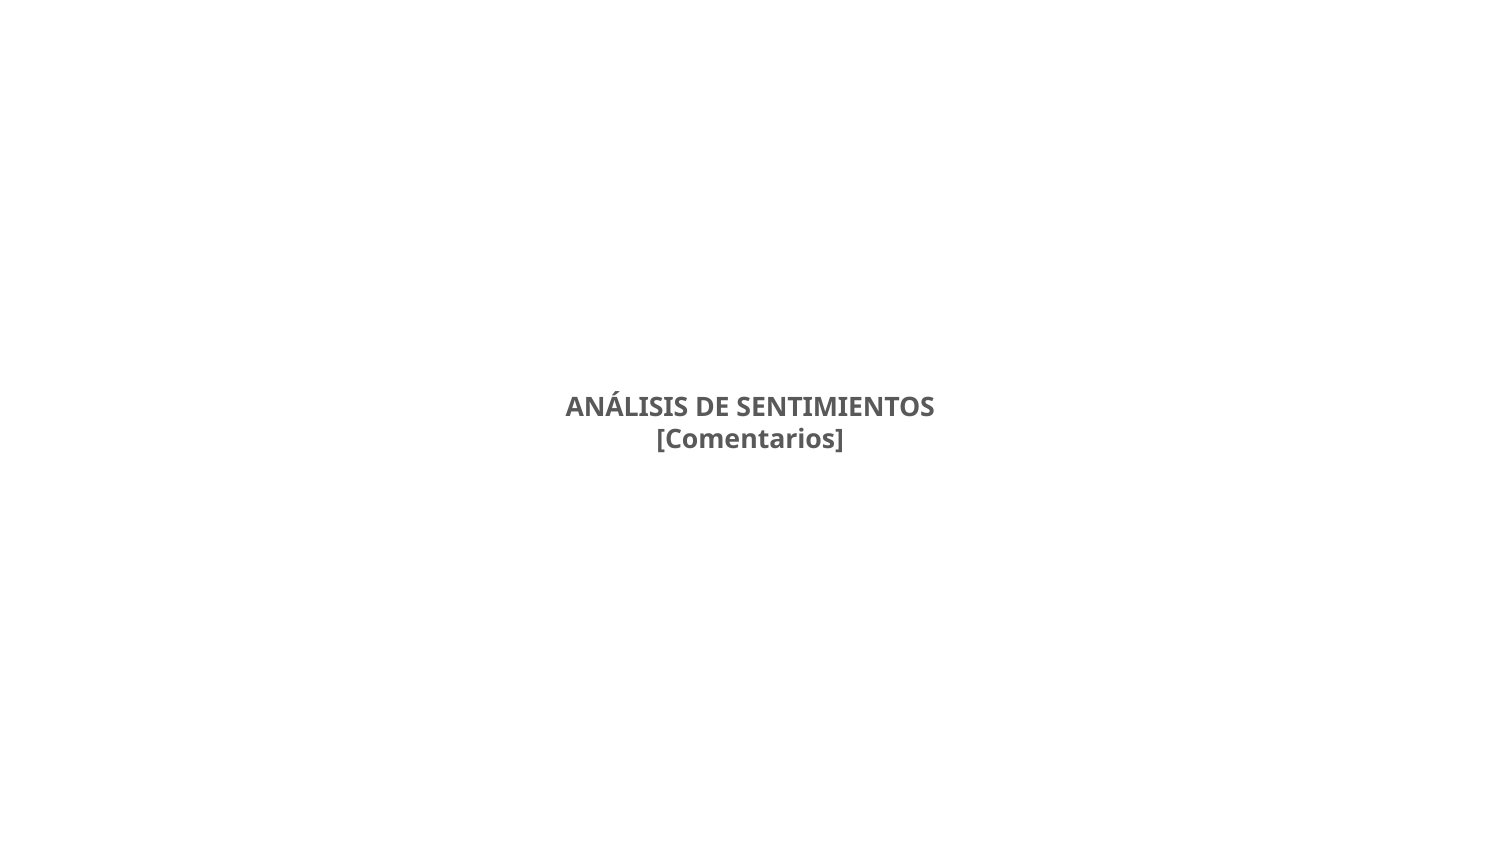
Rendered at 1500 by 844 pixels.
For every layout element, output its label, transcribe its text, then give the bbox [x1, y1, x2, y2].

title ANÁLISIS DE SENTIMIENTOS [Comentarios] [460, 374, 1040, 470]
